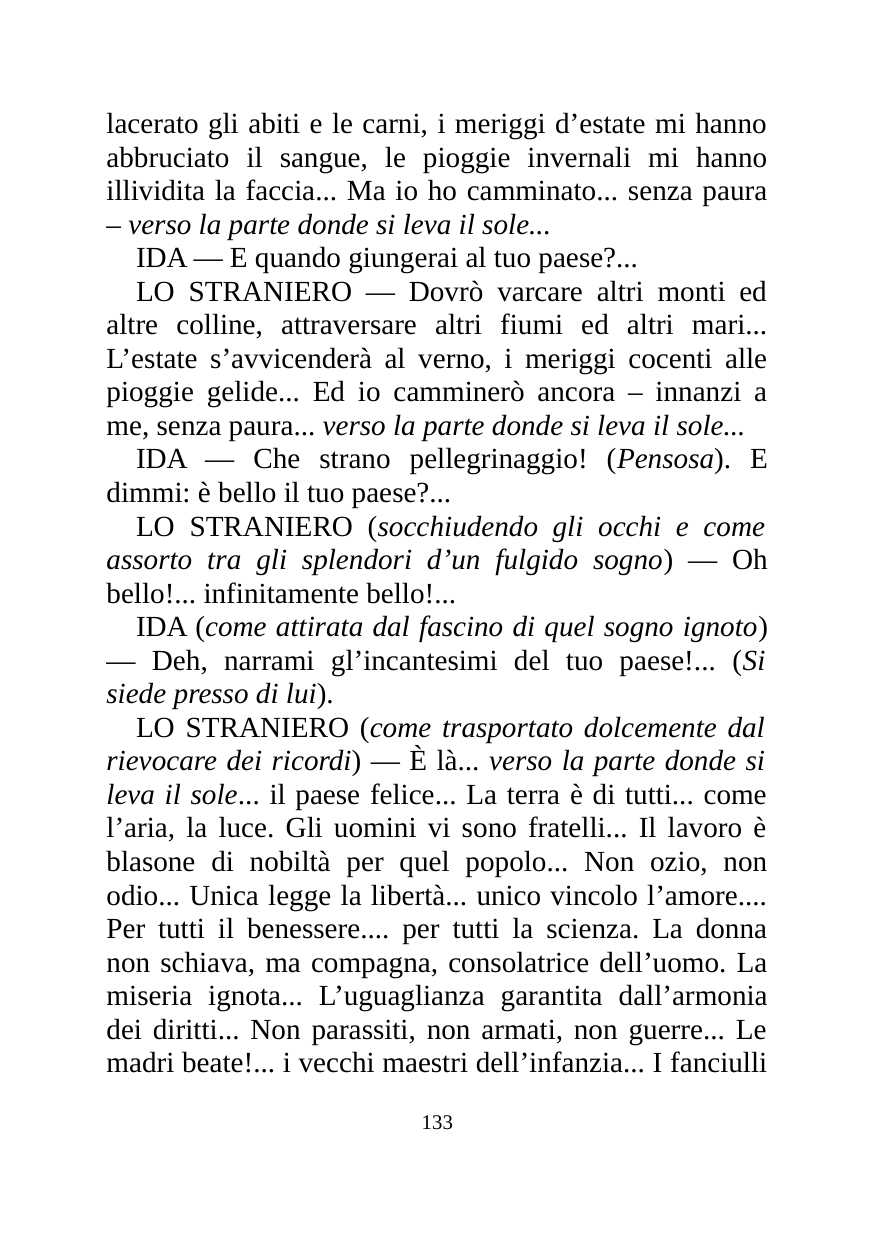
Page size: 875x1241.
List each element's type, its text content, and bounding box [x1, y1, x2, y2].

text IDA (come attirata dal fascino di quel sogno ignoto) — Deh, narrami gl’incantesimi del tuo paese!... (Si siede presso di lui). [106, 609, 768, 710]
text LO STRANIERO (come trasportato dolcemente dal rievocare dei ricordi) — È là... verso la parte donde si leva il sole... il paese felice... La terra è di tutti... come l’aria, la luce. Gli uomini vi sono fratelli... Il lavoro è blasone di nobiltà per quel popolo... Non ozio, non odio... Unica legge la libertà... unico vincolo l’amore.... Per tutti il benessere.... per tutti la scienza. La donna non schiava, ma compagna, consolatrice dell’uomo. La miseria ignota... L’uguaglianza garantita dall’armonia dei diritti... Non parassiti, non armati, non guerre... Le madri beate!... i vecchi maestri dell’infanzia... I fanciulli [106, 710, 768, 1079]
text LO STRANIERO — Dovrò varcare altri monti ed altre colline, attraversare altri fiumi ed altri mari... L’estate s’avvicenderà al verno, i meriggi cocenti alle pioggie gelide... Ed io camminerò ancora – innanzi a me, senza paura... verso la parte donde si leva il sole... [106, 274, 768, 442]
text IDA — E quando giungerai al tuo paese?... [106, 240, 768, 274]
text LO STRANIERO (socchiudendo gli occhi e come assorto tra gli splendori d’un fulgido sogno) — Oh bello!... infinitamente bello!... [106, 509, 768, 609]
text lacerato gli abiti e le carni, i meriggi d’estate mi hanno abbruciato il sangue, le pioggie invernali mi hanno illividita la faccia... Ma io ho camminato... senza paura – verso la parte donde si leva il sole... [106, 106, 768, 240]
text IDA — Che strano pellegrinaggio! (Pensosa). E dimmi: è bello il tuo paese?... [106, 442, 768, 509]
